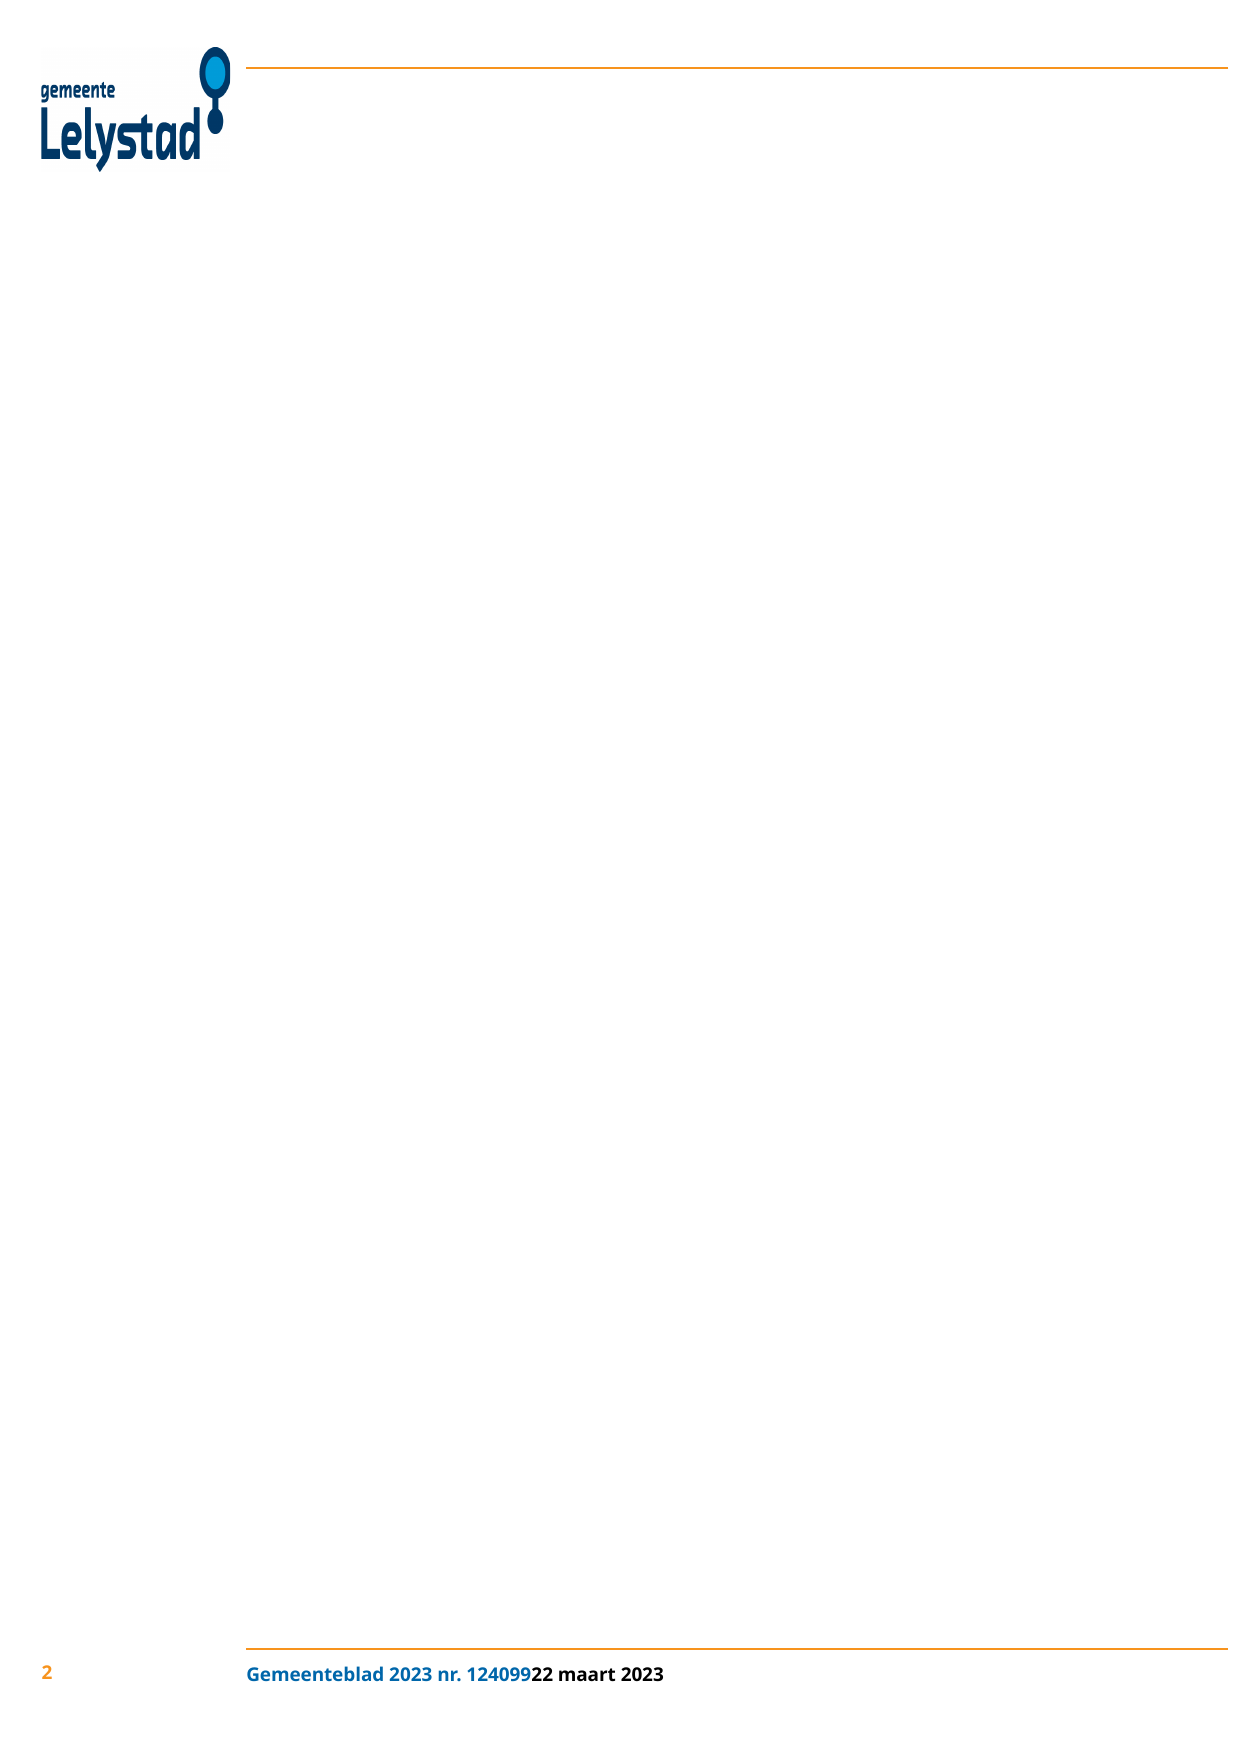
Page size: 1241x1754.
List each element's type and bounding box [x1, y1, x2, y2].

picture [41, 47, 231, 172]
